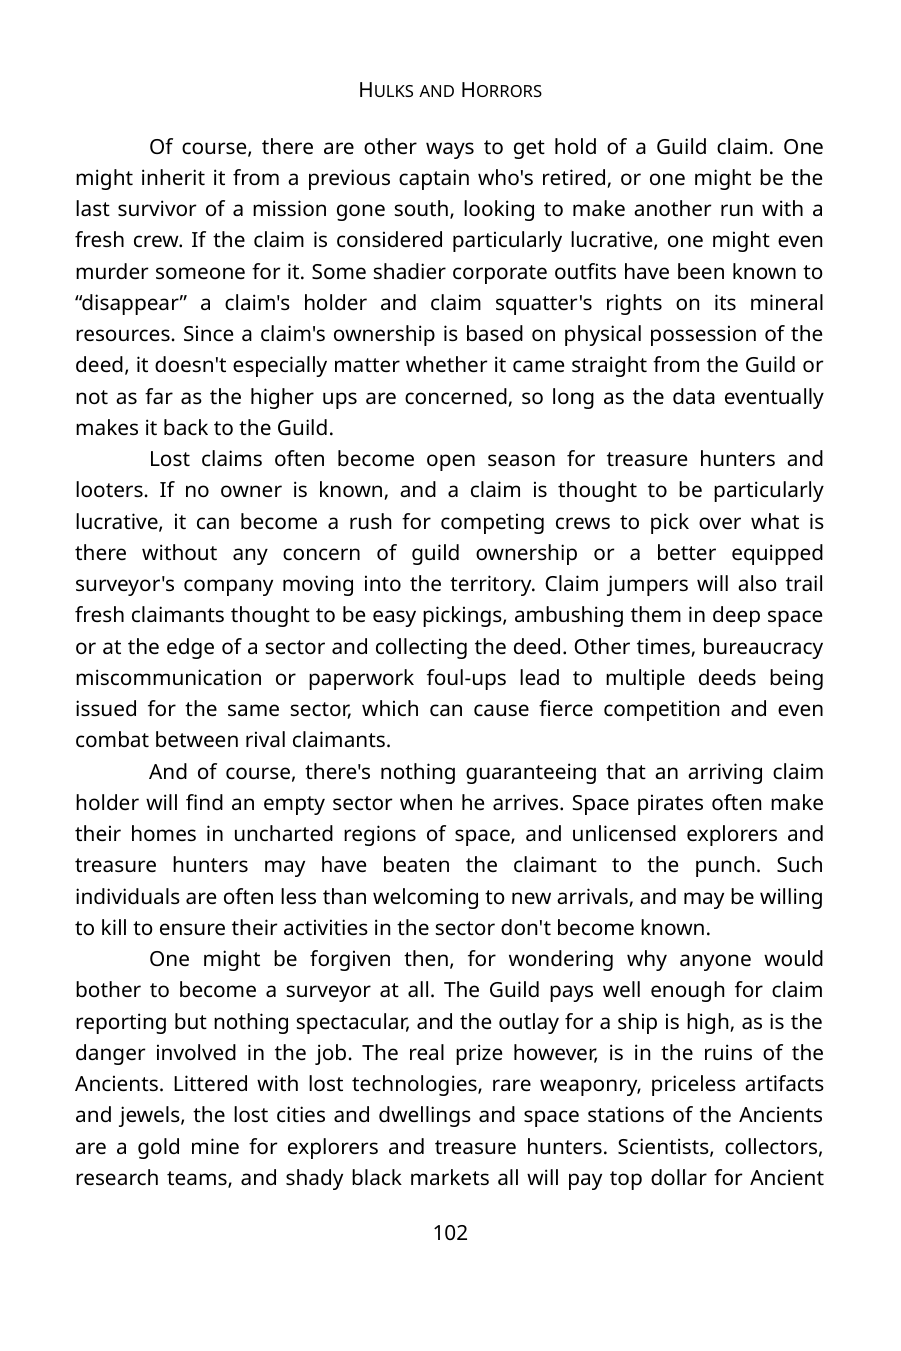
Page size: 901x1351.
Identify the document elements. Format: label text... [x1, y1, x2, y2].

text One might be forgiven then, for wondering why anyone would bother to become a surveyor at all. The Guild pays well enough for claim reporting but nothing spectacular, and the outlay for a ship is high, as is the danger involved in the job. The real prize however, is in the ruins of the Ancients. Littered with lost technologies, rare weaponry, priceless artifacts and jewels, the lost cities and dwellings and space stations of the Ancients are a gold mine for explorers and treasure hunters. Scientists, collectors, research teams, and shady black markets all will pay top dollar for Ancient [75, 944, 825, 1192]
text Lost claims often become open season for treasure hunters and looters. If no owner is known, and a claim is thought to be particularly lucrative, it can become a rush for competing crews to pick over what is there without any concern of guild ownership or a better equipped surveyor's company moving into the territory. Claim jumpers will also trail fresh claimants thought to be easy pickings, ambushing them in deep space or at the edge of a sector and collecting the deed. Other times, bureaucracy miscommunication or paperwork foul-ups lead to multiple deeds being issued for the same sector, which can cause fierce competition and even combat between rival claimants. [75, 444, 825, 754]
text Of course, there are other ways to get hold of a Guild claim. One might inherit it from a previous captain who's retired, or one might be the last survivor of a mission gone south, looking to make another run with a fresh crew. If the claim is considered particularly lucrative, one might even murder someone for it. Some shadier corporate outfits have been known to “disappear” a claim's holder and claim squatter's rights on its mineral resources. Since a claim's ownership is based on physical possession of the deed, it doesn't especially matter whether it came straight from the Guild or not as far as the higher ups are concerned, so long as the data eventually makes it back to the Guild. [75, 132, 825, 442]
text And of course, there's nothing guaranteeing that an arriving claim holder will find an empty sector when he arrives. Space pirates often make their homes in uncharted regions of space, and unlicensed explorers and treasure hunters may have beaten the claimant to the punch. Such individuals are often less than welcoming to new arrivals, and may be willing to kill to ensure their activities in the sector don't become known. [75, 757, 825, 942]
